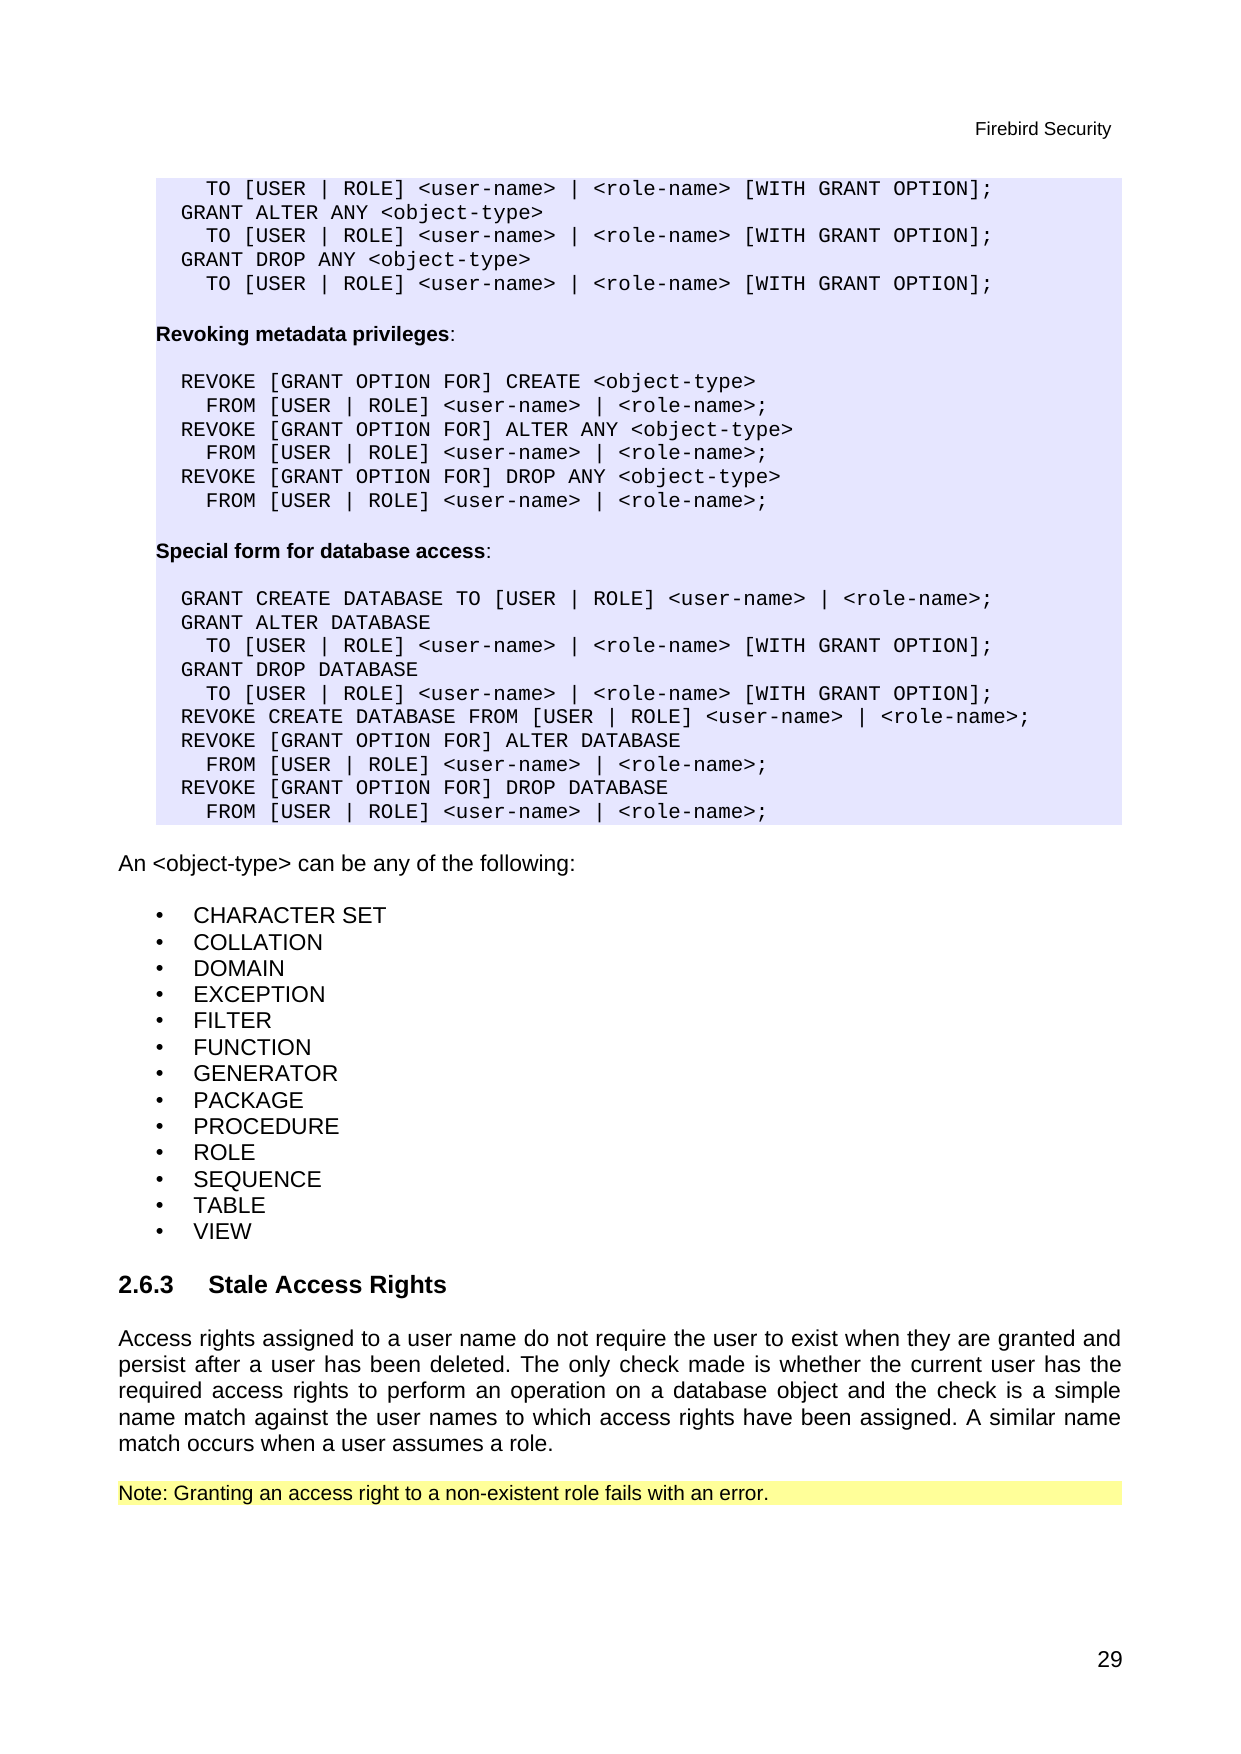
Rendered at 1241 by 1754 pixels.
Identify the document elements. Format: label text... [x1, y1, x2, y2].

text GRANT DROP DATABASE [156, 659, 1122, 683]
subtitle Stale Access Rights [118, 1270, 1122, 1299]
list PACKAGE [156, 1087, 1122, 1113]
list VIEW [156, 1218, 1122, 1245]
text FROM [USER | ROLE] <user-name> | <role-name>; [156, 395, 1122, 419]
text REVOKE [GRANT OPTION FOR] ALTER DATABASE [156, 730, 1122, 754]
list EXCEPTION [156, 981, 1122, 1007]
list PROCEDURE [156, 1113, 1122, 1139]
list SEQUENCE [156, 1166, 1122, 1192]
list CHARACTER SET [156, 902, 1122, 928]
text Note: Granting an access right to a non-existent role fails with an error. [118, 1481, 1122, 1505]
text REVOKE [GRANT OPTION FOR] CREATE <object-type> [156, 371, 1122, 395]
text GRANT ALTER ANY <object-type> [156, 202, 1122, 225]
text FROM [USER | ROLE] <user-name> | <role-name>; [156, 489, 1122, 513]
text REVOKE CREATE DATABASE FROM [USER | ROLE] <user-name> | <role-name>; [156, 706, 1122, 730]
text TO [USER | ROLE] <user-name> | <role-name> [WITH GRANT OPTION]; [156, 636, 1122, 659]
list ROLE [156, 1139, 1122, 1166]
text GRANT CREATE DATABASE TO [USER | ROLE] <user-name> | <role-name>; [156, 588, 1122, 612]
list DOMAIN [156, 955, 1122, 981]
list FUNCTION [156, 1034, 1122, 1060]
list GENERATOR [156, 1060, 1122, 1087]
text TO [USER | ROLE] <user-name> | <role-name> [WITH GRANT OPTION]; [156, 178, 1122, 202]
text REVOKE [GRANT OPTION FOR] DROP DATABASE [156, 777, 1122, 801]
text Revoking metadata privileges: [156, 322, 1122, 346]
text Special form for database access: [156, 539, 1122, 563]
text An <object-type> can be any of the following: [118, 850, 1122, 877]
text TO [USER | ROLE] <user-name> | <role-name> [WITH GRANT OPTION]; [156, 683, 1122, 706]
text TO [USER | ROLE] <user-name> | <role-name> [WITH GRANT OPTION]; [156, 273, 1122, 296]
text Access rights assigned to a user name do not require the user to exist when they are granted and persist after a user has been deleted. The only check made is whether the current user has the required access rights to perform an operation on a database object and the check is a simple name match against the user names to which access rights have been assigned. A similar name match occurs when a user assumes a role. [118, 1324, 1122, 1456]
text TO [USER | ROLE] <user-name> | <role-name> [WITH GRANT OPTION]; [156, 225, 1122, 249]
text FROM [USER | ROLE] <user-name> | <role-name>; [156, 801, 1122, 825]
text REVOKE [GRANT OPTION FOR] DROP ANY <object-type> [156, 466, 1122, 489]
text GRANT DROP ANY <object-type> [156, 249, 1122, 273]
text GRANT ALTER DATABASE [156, 612, 1122, 636]
list TABLE [156, 1192, 1122, 1218]
list COLLATION [156, 928, 1122, 955]
list FILTER [156, 1007, 1122, 1034]
text FROM [USER | ROLE] <user-name> | <role-name>; [156, 754, 1122, 777]
text REVOKE [GRANT OPTION FOR] ALTER ANY <object-type> [156, 419, 1122, 442]
text FROM [USER | ROLE] <user-name> | <role-name>; [156, 442, 1122, 466]
